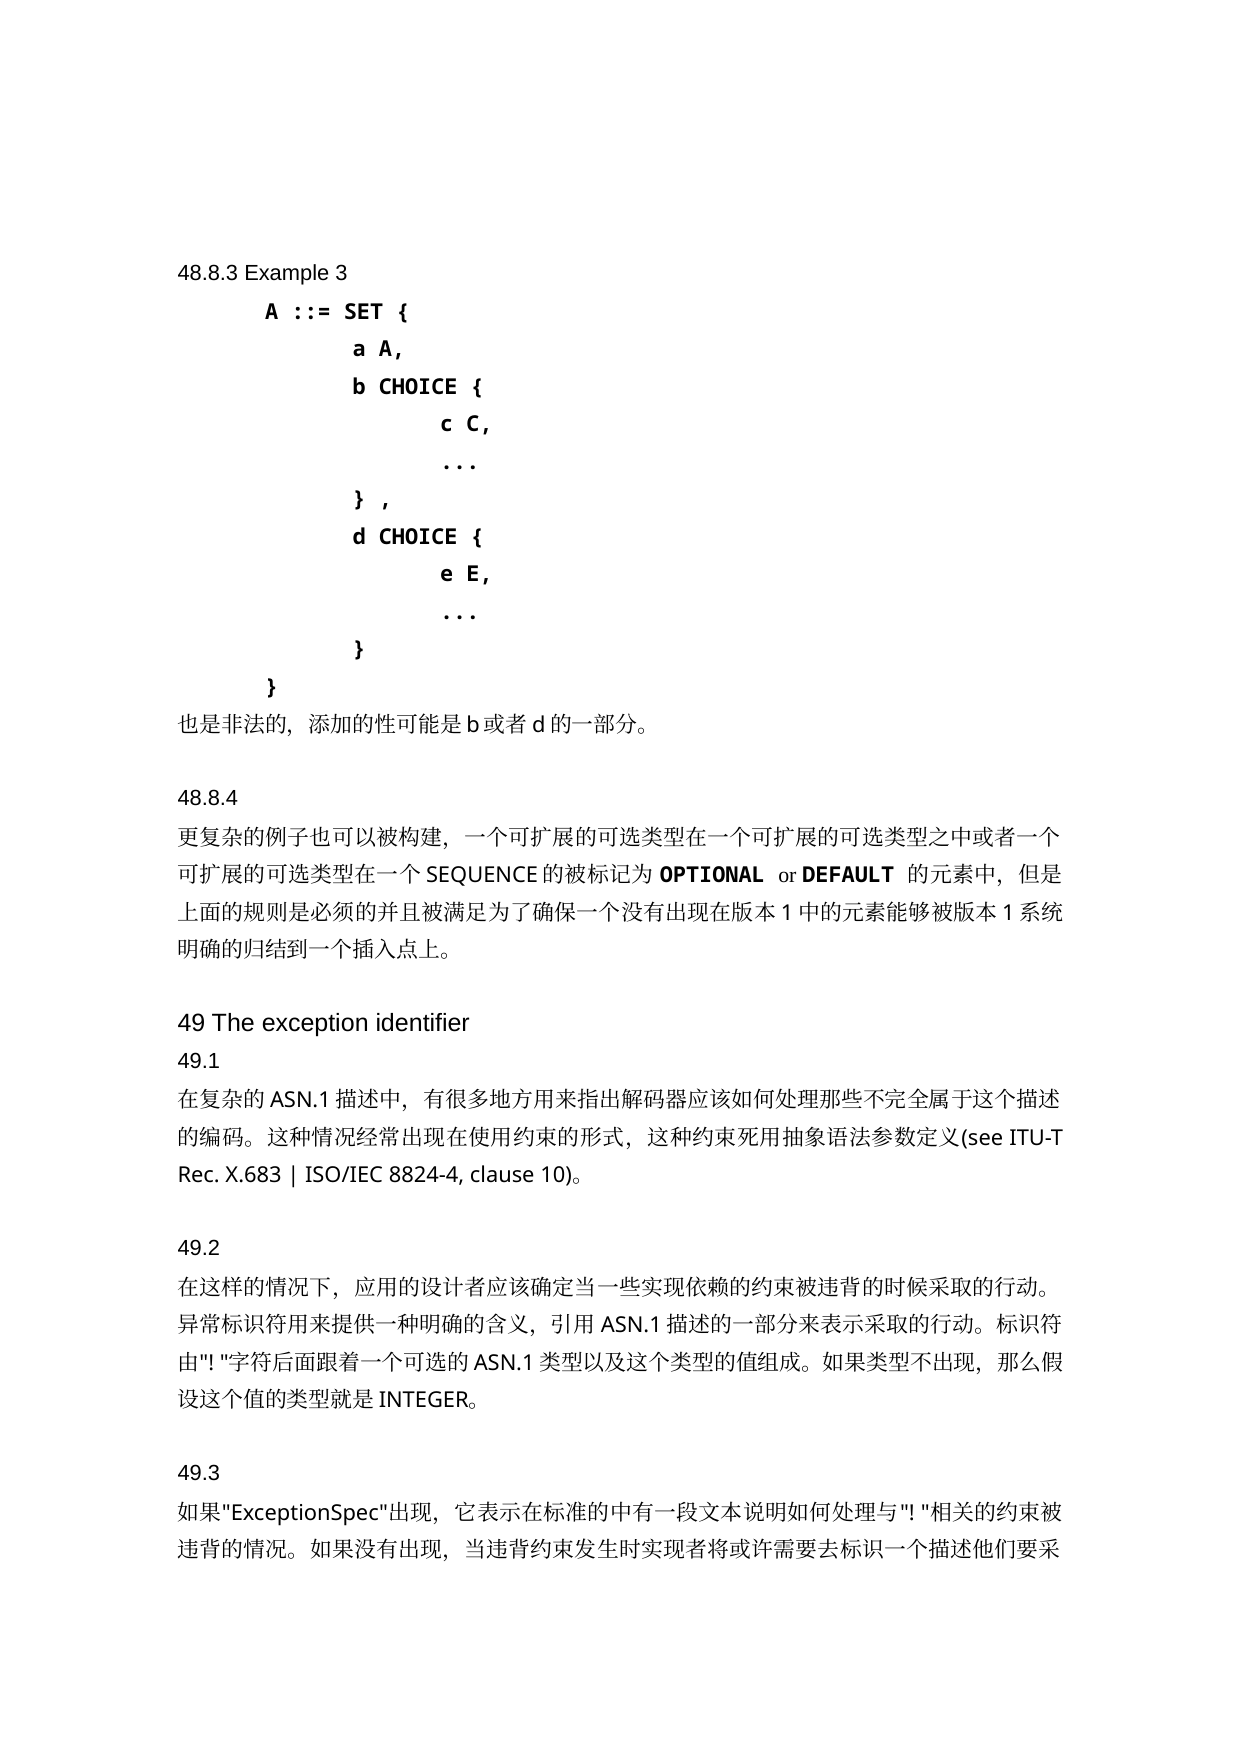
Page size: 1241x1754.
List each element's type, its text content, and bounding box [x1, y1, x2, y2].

subtitle 48.8.4 [177, 779, 1063, 817]
text 更复杂的例子也可以被构建，一个可扩展的可选类型在一个可扩展的可选类型之中或者一个可扩展的可选类型在一个SEQUENCE的被标记为 OPTIONAL or DEFAULT 的元素中，但是上面的规则是必须的并且被满足为了确保一个没有出现在版本1中的元素能够被版本1系统明确的归结到一个插入点上。 [177, 817, 1063, 967]
subtitle 49.3 [177, 1454, 1063, 1492]
text 如果"ExceptionSpec"出现，它表示在标准的中有一段文本说明如何处理与"! "相关的约束被违背的情况。如果没有出现，当违背约束发生时实现者将或许需要去标识一个描述他们要采 [177, 1492, 1063, 1567]
text 在复杂的ASN.1描述中，有很多地方用来指出解码器应该如何处理那些不完全属于这个描述的编码。这种情况经常出现在使用约束的形式，这种约束死用抽象语法参数定义(see ITU-T Rec. X.683 | ISO/IEC 8824-4, clause 10)。 [177, 1079, 1063, 1192]
text ... [177, 442, 1063, 479]
text } [177, 667, 1063, 704]
subtitle 49 The exception identifier [177, 1004, 1063, 1042]
text ... [177, 592, 1063, 629]
text A ::= SET { [177, 292, 1063, 329]
text e E, [177, 554, 1063, 592]
text b CHOICE { [177, 367, 1063, 404]
subtitle 48.8.3 Example 3 [177, 254, 1063, 292]
text } [177, 629, 1063, 667]
subtitle 49.1 [177, 1042, 1063, 1079]
text c C, [177, 404, 1063, 442]
text 在这样的情况下，应用的设计者应该确定当一些实现依赖的约束被违背的时候采取的行动。异常标识符用来提供一种明确的含义，引用ASN.1描述的一部分来表示采取的行动。标识符由"! "字符后面跟着一个可选的ASN.1类型以及这个类型的值组成。如果类型不出现，那么假设这个值的类型就是INTEGER。 [177, 1267, 1063, 1417]
text a A, [177, 329, 1063, 367]
text } , [177, 479, 1063, 517]
subtitle 49.2 [177, 1229, 1063, 1267]
text d CHOICE { [177, 517, 1063, 554]
text 也是非法的，添加的性可能是b或者d的一部分。 [177, 704, 1063, 742]
